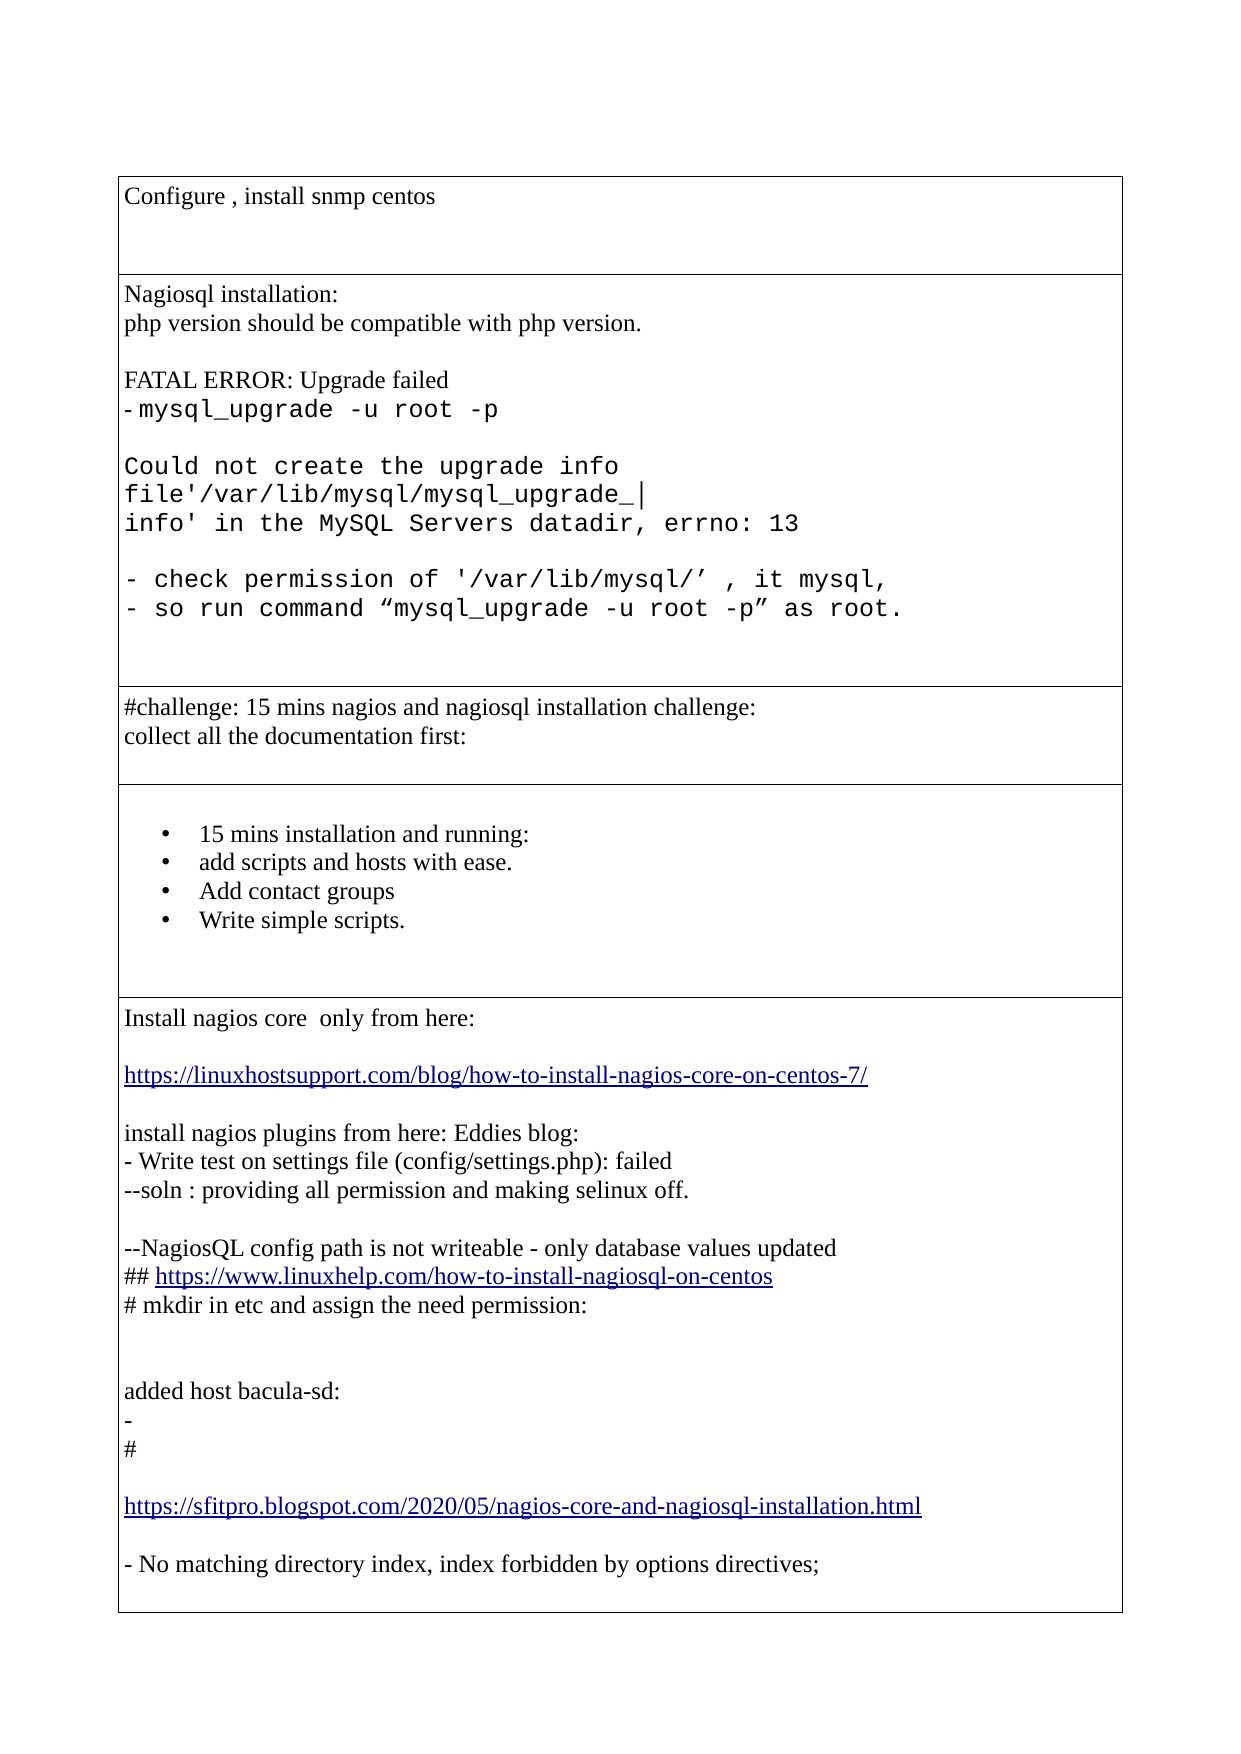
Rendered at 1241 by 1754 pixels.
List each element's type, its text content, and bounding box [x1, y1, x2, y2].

table_cell 15 mins installation and running: add scripts and hosts with ease. Add contact groups Write simple scripts. [119, 785, 1122, 997]
table_cell Nagiosql installation: php version should be compatible with php version. FATAL ERROR: Upgrade failed - mysql_upgrade -u root -p Could not create the upgrade info file'/var/lib/mysql/mysql_upgrade_│ info' in the MySQL Servers datadir, errno: 13 - check permission of '/var/lib/mysql/’ , it mysql, - so run command “mysql_upgrade -u root -p” as root. [119, 275, 1122, 686]
table_cell Install nagios core only from here: https://linuxhostsupport.com/blog/how-to-install-nagios-core-on-centos-7/ install nagios plugins from here: Eddies blog: - Write test on settings file (config/settings.php): failed --soln : providing all permission and making selinux off. --NagiosQL config path is not writeable - only database values updated ## https://www.linuxhelp.com/how-to-install-nagiosql-on-centos # mkdir in etc and assign the need permission: added host bacula-sd: - # https://sfitpro.blogspot.com/2020/05/nagios-core-and-nagiosql-installation.html - No matching directory index, index forbidden by options directives; [119, 998, 1122, 1612]
table_cell #challenge: 15 mins nagios and nagiosql installation challenge: collect all the documentation first: [119, 687, 1122, 784]
table_header Configure , install snmp centos [119, 177, 1122, 273]
